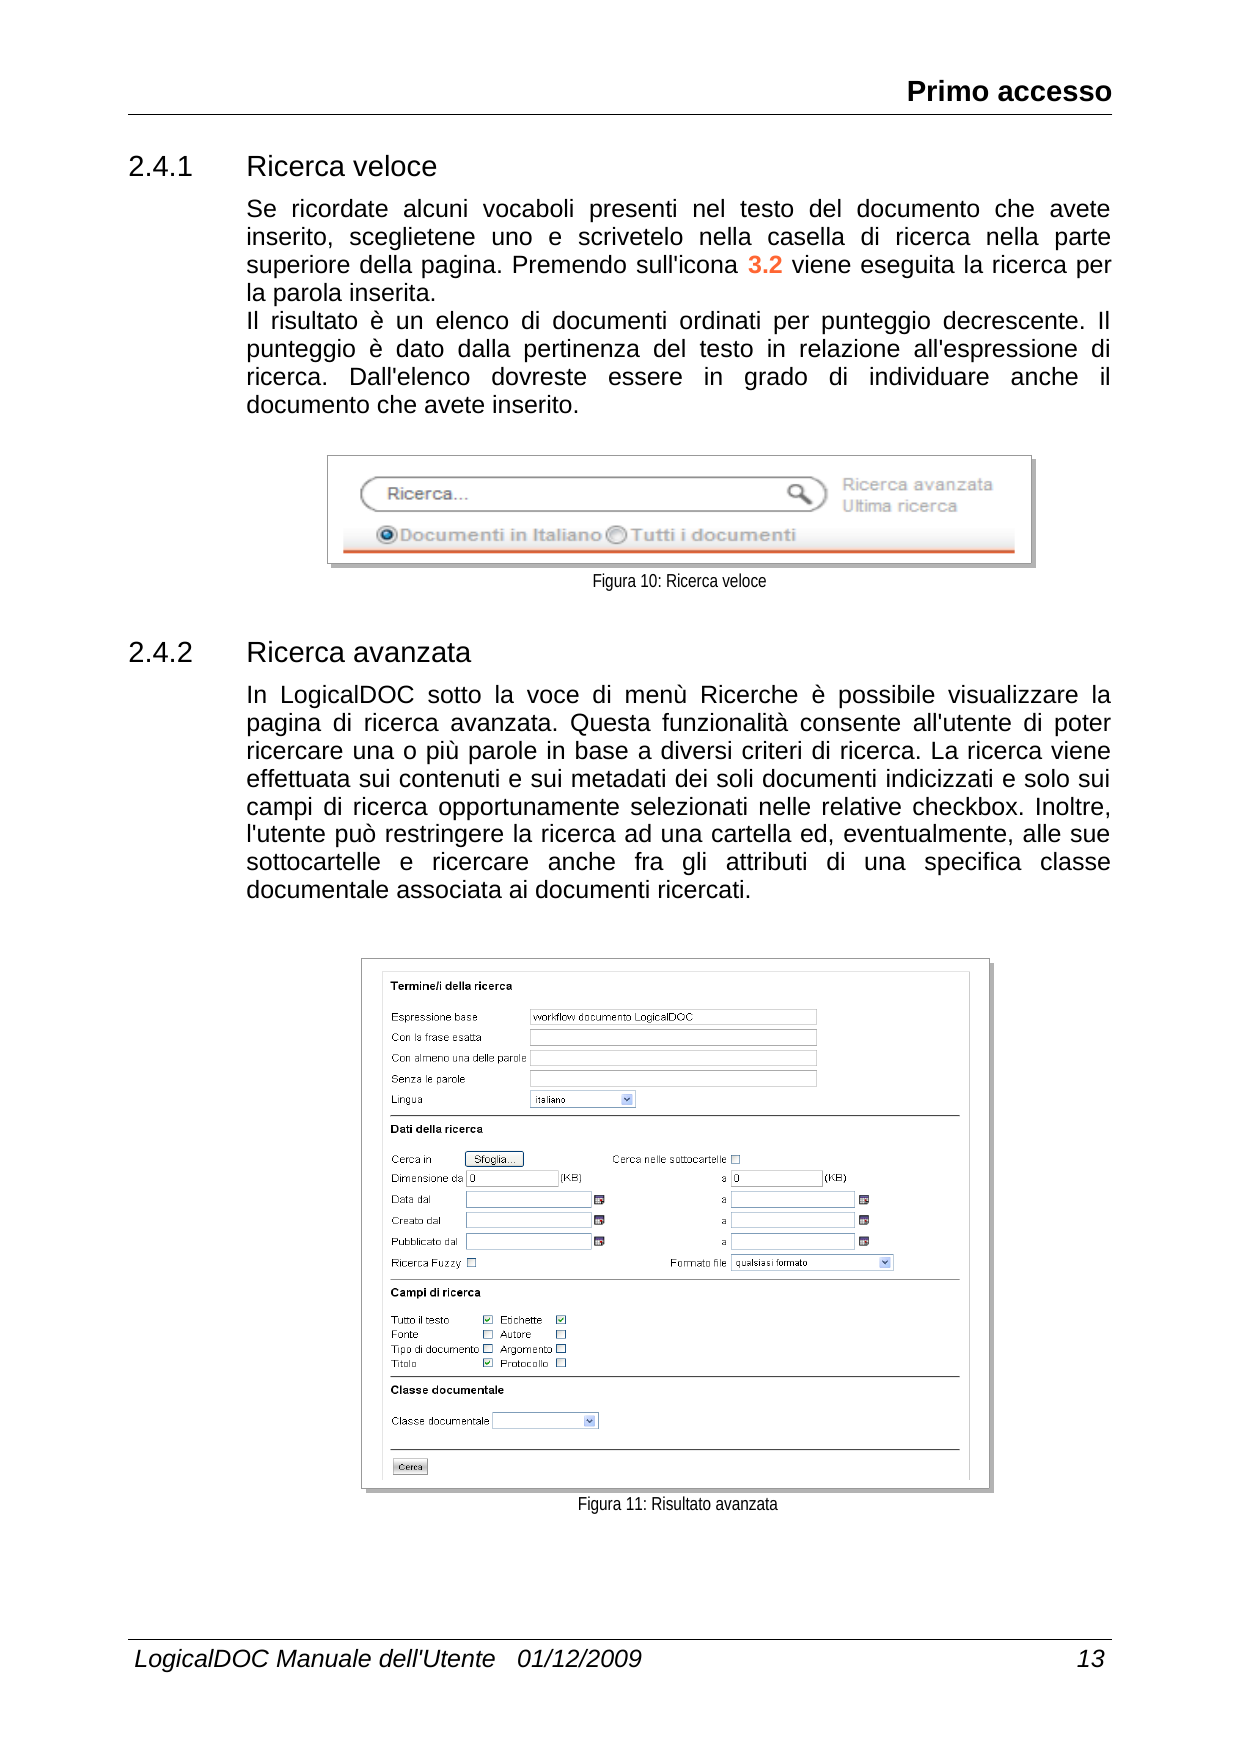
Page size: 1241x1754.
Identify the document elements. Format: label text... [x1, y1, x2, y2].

text Figura 11: Risultato avanzata [357, 1480, 998, 1514]
subtitle Ricerca avanzata [128, 443, 1112, 668]
picture [377, 967, 973, 1480]
text In LogicalDOC sotto la voce di menù Ricerche è possibile visualizzare la pagina di ricerca avanzata. Questa funzionalità consente all'utente di poter ricercare una o più parole in base a diversi criteri di ricerca. La ricerca viene effettuata sui contenuti e sui metadati dei soli documenti indicizzati e solo sui campi di ricerca opportunamente selezionati nelle relative checkbox. Inoltre, l'utente può restringere la ricerca ad una cartella ed, eventualmente, alle sue sottocartelle e ricercare anche fra gli attributi di una specifica classe documentale associata ai documenti ricercati. [246, 681, 1112, 904]
picture [343, 463, 1015, 555]
list Figura 10: Ricerca veloce [327, 564, 1032, 591]
subtitle Ricerca veloce [128, 150, 1112, 183]
text Se ricordate alcuni vocaboli presenti nel testo del documento che avete inserito, sceglietene uno e scrivetelo nella casella di ricerca nella parte superiore della pagina. Premendo sull'icona 3.2 viene eseguita la ricerca per la parola inserita. [246, 195, 1112, 307]
text Il risultato è un elenco di documenti ordinati per punteggio decrescente. Il punteggio è dato dalla pertinenza del testo in relazione all'espressione di ricerca. Dall'elenco dovreste essere in grado di individuare anche il documento che avete inserito. [246, 307, 1112, 418]
